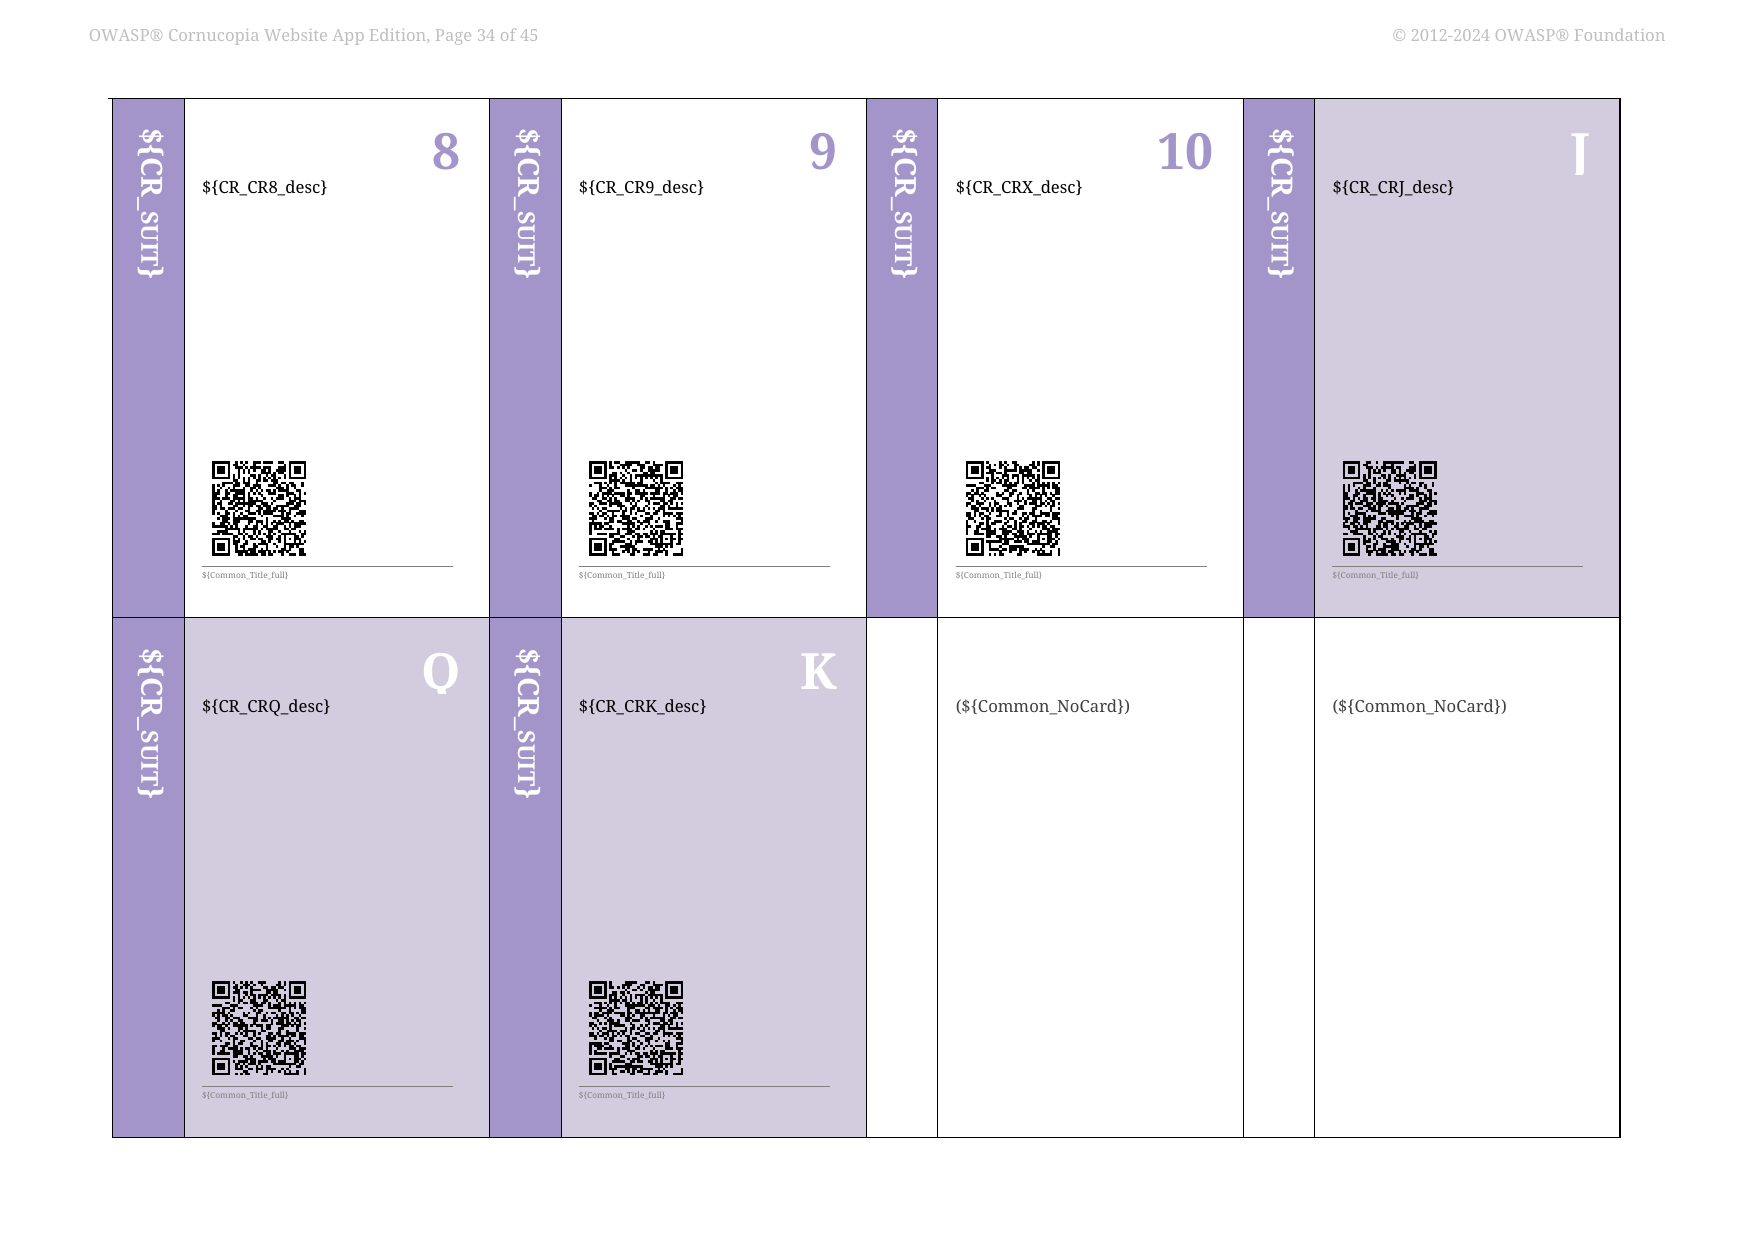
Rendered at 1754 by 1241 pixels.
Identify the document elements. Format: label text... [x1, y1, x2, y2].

table_cell (${Common_NoCard}) [938, 694, 1243, 930]
table_header [1332, 412, 1583, 566]
table_header ${CR_suit} [113, 99, 184, 617]
table_header [956, 412, 1207, 566]
table_cell ${CR_CRJ_desc} [1315, 174, 1619, 411]
table_cell (${Common_NoCard}) [1315, 694, 1619, 930]
table_cell ${Common_Title_full} [956, 567, 1207, 581]
table_header ${CR_suit} [867, 99, 937, 617]
table_cell [1315, 930, 1619, 1137]
table_cell ${CR_CRK_desc} [562, 694, 866, 930]
table_cell ${Common_Title_full} [579, 1087, 830, 1101]
table_cell ${CR_suit} [490, 618, 561, 1137]
table_cell [1315, 411, 1619, 617]
table_cell ${Common_Title_full} [202, 1087, 453, 1101]
table_header ${CR_suit} [1244, 99, 1314, 617]
table_header [579, 412, 830, 566]
table_cell ${CR_CR9_desc} [562, 174, 866, 411]
table_cell ${CR_suit} [113, 618, 184, 1137]
table_cell ${CR_CRQ_desc} [185, 694, 489, 930]
table_header [202, 931, 453, 1086]
table_cell [938, 411, 1243, 617]
table_cell [562, 930, 866, 1137]
table_cell [867, 618, 937, 1137]
table_cell [938, 618, 1243, 694]
table_cell [562, 411, 866, 617]
table_header ${CR_suit} [490, 99, 561, 617]
table_cell [1244, 618, 1314, 1137]
table_header [579, 931, 830, 1086]
table_cell K [562, 618, 866, 694]
table_header 8 [185, 99, 489, 174]
table_cell [185, 930, 489, 1137]
table_header [202, 412, 453, 566]
table_header [579, 1101, 830, 1137]
table_cell ${Common_Title_full} [1332, 567, 1583, 581]
table_header 10 [938, 99, 1243, 174]
table_cell ${Common_Title_full} [202, 567, 453, 581]
table_cell [185, 411, 489, 617]
table_header [108, 99, 112, 1137]
table_cell Q [185, 618, 489, 694]
table_cell ${CR_CRX_desc} [938, 174, 1243, 411]
table_cell ${CR_CR8_desc} [185, 174, 489, 411]
table_cell ${Common_Title_full} [579, 567, 830, 581]
table_header J [1315, 99, 1619, 174]
table_header 9 [562, 99, 866, 174]
table_cell [938, 930, 1243, 1137]
table_cell [1315, 618, 1619, 694]
